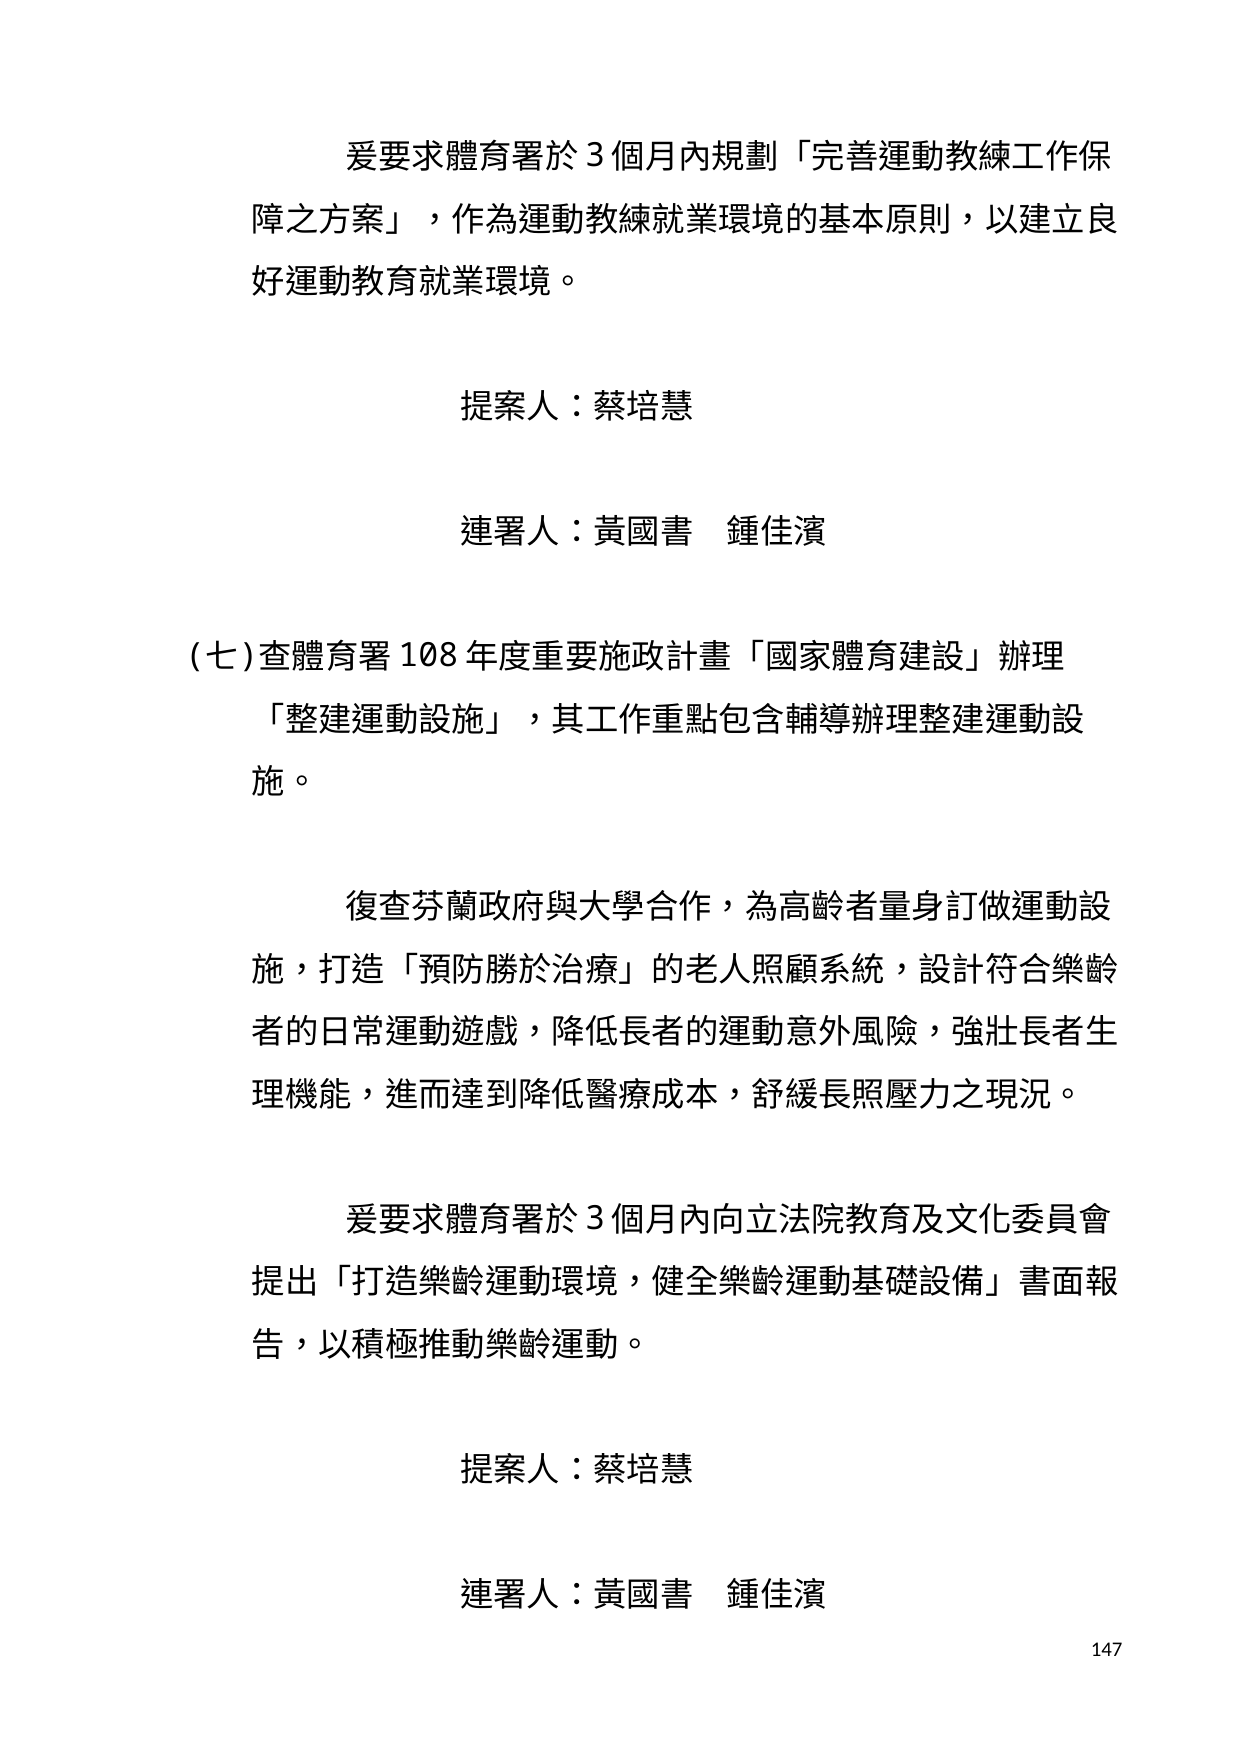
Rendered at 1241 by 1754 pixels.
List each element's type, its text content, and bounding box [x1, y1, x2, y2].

text 連署人：黃國書 鍾佳濱 [460, 487, 1122, 550]
text 爰要求體育署於3個月內規劃「完善運動教練工作保障之方案」，作為運動教練就業環境的基本原則，以建立良好運動教育就業環境。 [185, 112, 1122, 300]
text 爰要求體育署於3個月內向立法院教育及文化委員會提出「打造樂齡運動環境，健全樂齡運動基礎設備」書面報告，以積極推動樂齡運動。 [185, 1175, 1122, 1362]
text 復查芬蘭政府與大學合作，為高齡者量身訂做運動設施，打造「預防勝於治療」的老人照顧系統，設計符合樂齡者的日常運動遊戲，降低長者的運動意外風險，強壯長者生理機能，進而達到降低醫療成本，舒緩長照壓力之現況。 [185, 862, 1122, 1112]
text 提案人：蔡培慧 [460, 362, 1122, 425]
text (七)查體育署108年度重要施政計畫「國家體育建設」辦理「整建運動設施」，其工作重點包含輔導辦理整建運動設施。 [185, 612, 1122, 800]
text 連署人：黃國書 鍾佳濱 [460, 1550, 1122, 1612]
text 提案人：蔡培慧 [460, 1425, 1122, 1487]
